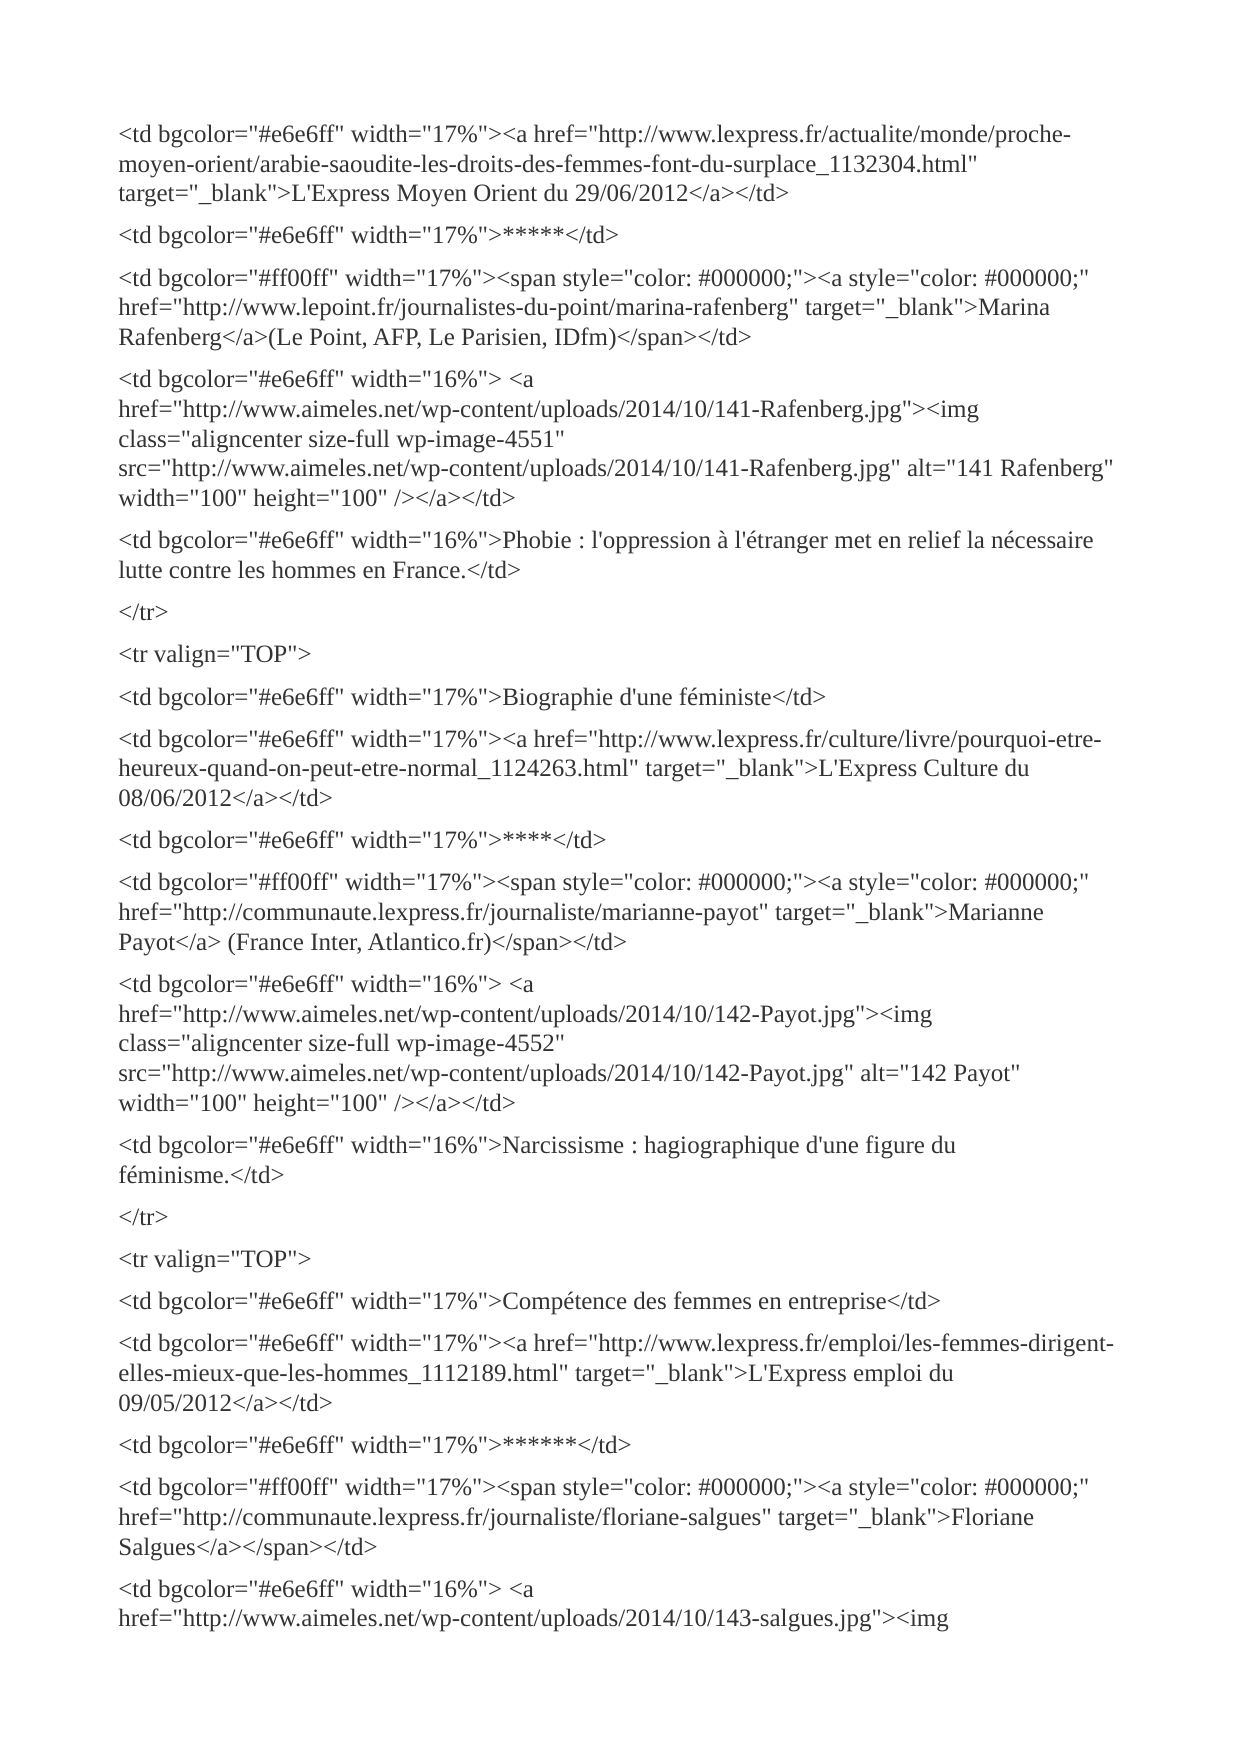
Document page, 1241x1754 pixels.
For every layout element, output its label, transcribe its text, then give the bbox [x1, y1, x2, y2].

text <td bgcolor="#e6e6ff" width="16%"> <a href="http://www.aimeles.net/wp-content/uploads/2014/10/142-Payot.jpg"><img class="aligncenter size-full wp-image-4552" src="http://www.aimeles.net/wp-content/uploads/2014/10/142-Payot.jpg" alt="142 Payot" width="100" height="100" /></a></td> [118, 968, 1122, 1117]
text <td bgcolor="#e6e6ff" width="17%">******</td> [118, 1429, 1122, 1459]
text <td bgcolor="#e6e6ff" width="17%">Compétence des femmes en entreprise</td> [118, 1285, 1122, 1315]
text <td bgcolor="#e6e6ff" width="17%">****</td> [118, 824, 1122, 854]
text <td bgcolor="#e6e6ff" width="16%"> <a href="http://www.aimeles.net/wp-content/uploads/2014/10/141-Rafenberg.jpg"><img class="aligncenter size-full wp-image-4551" src="http://www.aimeles.net/wp-content/uploads/2014/10/141-Rafenberg.jpg" alt="141 Rafenberg" width="100" height="100" /></a></td> [118, 363, 1122, 512]
text <td bgcolor="#e6e6ff" width="16%">Phobie : l'oppression à l'étranger met en relief la nécessaire lutte contre les hommes en France.</td> [118, 524, 1122, 584]
text <td bgcolor="#ff00ff" width="17%"><span style="color: #000000;"><a style="color: #000000;" href="http://communaute.lexpress.fr/journaliste/floriane-salgues" target="_blank">Floriane Salgues</a></span></td> [118, 1471, 1122, 1560]
text <tr valign="TOP"> [118, 1243, 1122, 1273]
text <td bgcolor="#ff00ff" width="17%"><span style="color: #000000;"><a style="color: #000000;" href="http://www.lepoint.fr/journalistes-du-point/marina-rafenberg" target="_blank">Marina Rafenberg</a>(Le Point, AFP, Le Parisien, IDfm)</span></td> [118, 262, 1122, 351]
text <td bgcolor="#e6e6ff" width="17%">*****</td> [118, 220, 1122, 249]
text <td bgcolor="#e6e6ff" width="16%"> <a href="http://www.aimeles.net/wp-content/uploads/2014/10/143-salgues.jpg"><img [118, 1573, 1122, 1632]
text <tr valign="TOP"> [118, 638, 1122, 668]
text <td bgcolor="#e6e6ff" width="17%">Biographie d'une féministe</td> [118, 681, 1122, 710]
text <td bgcolor="#e6e6ff" width="17%"><a href="http://www.lexpress.fr/emploi/les-femmes-dirigent-elles-mieux-que-les-hommes_1112189.html" target="_blank">L'Express emploi du 09/05/2012</a></td> [118, 1327, 1122, 1417]
text <td bgcolor="#ff00ff" width="17%"><span style="color: #000000;"><a style="color: #000000;" href="http://communaute.lexpress.fr/journaliste/marianne-payot" target="_blank">Marianne Payot</a> (France Inter, Atlantico.fr)</span></td> [118, 867, 1122, 956]
text <td bgcolor="#e6e6ff" width="16%">Narcissisme : hagiographique d'une figure du féminisme.</td> [118, 1129, 1122, 1188]
text <td bgcolor="#e6e6ff" width="17%"><a href="http://www.lexpress.fr/actualite/monde/proche-moyen-orient/arabie-saoudite-les-droits-des-femmes-font-du-surplace_1132304.html" target="_blank">L'Express Moyen Orient du 29/06/2012</a></td> [118, 118, 1122, 207]
text </tr> [118, 596, 1122, 626]
text </tr> [118, 1201, 1122, 1231]
text <td bgcolor="#e6e6ff" width="17%"><a href="http://www.lexpress.fr/culture/livre/pourquoi-etre-heureux-quand-on-peut-etre-normal_1124263.html" target="_blank">L'Express Culture du 08/06/2012</a></td> [118, 723, 1122, 812]
